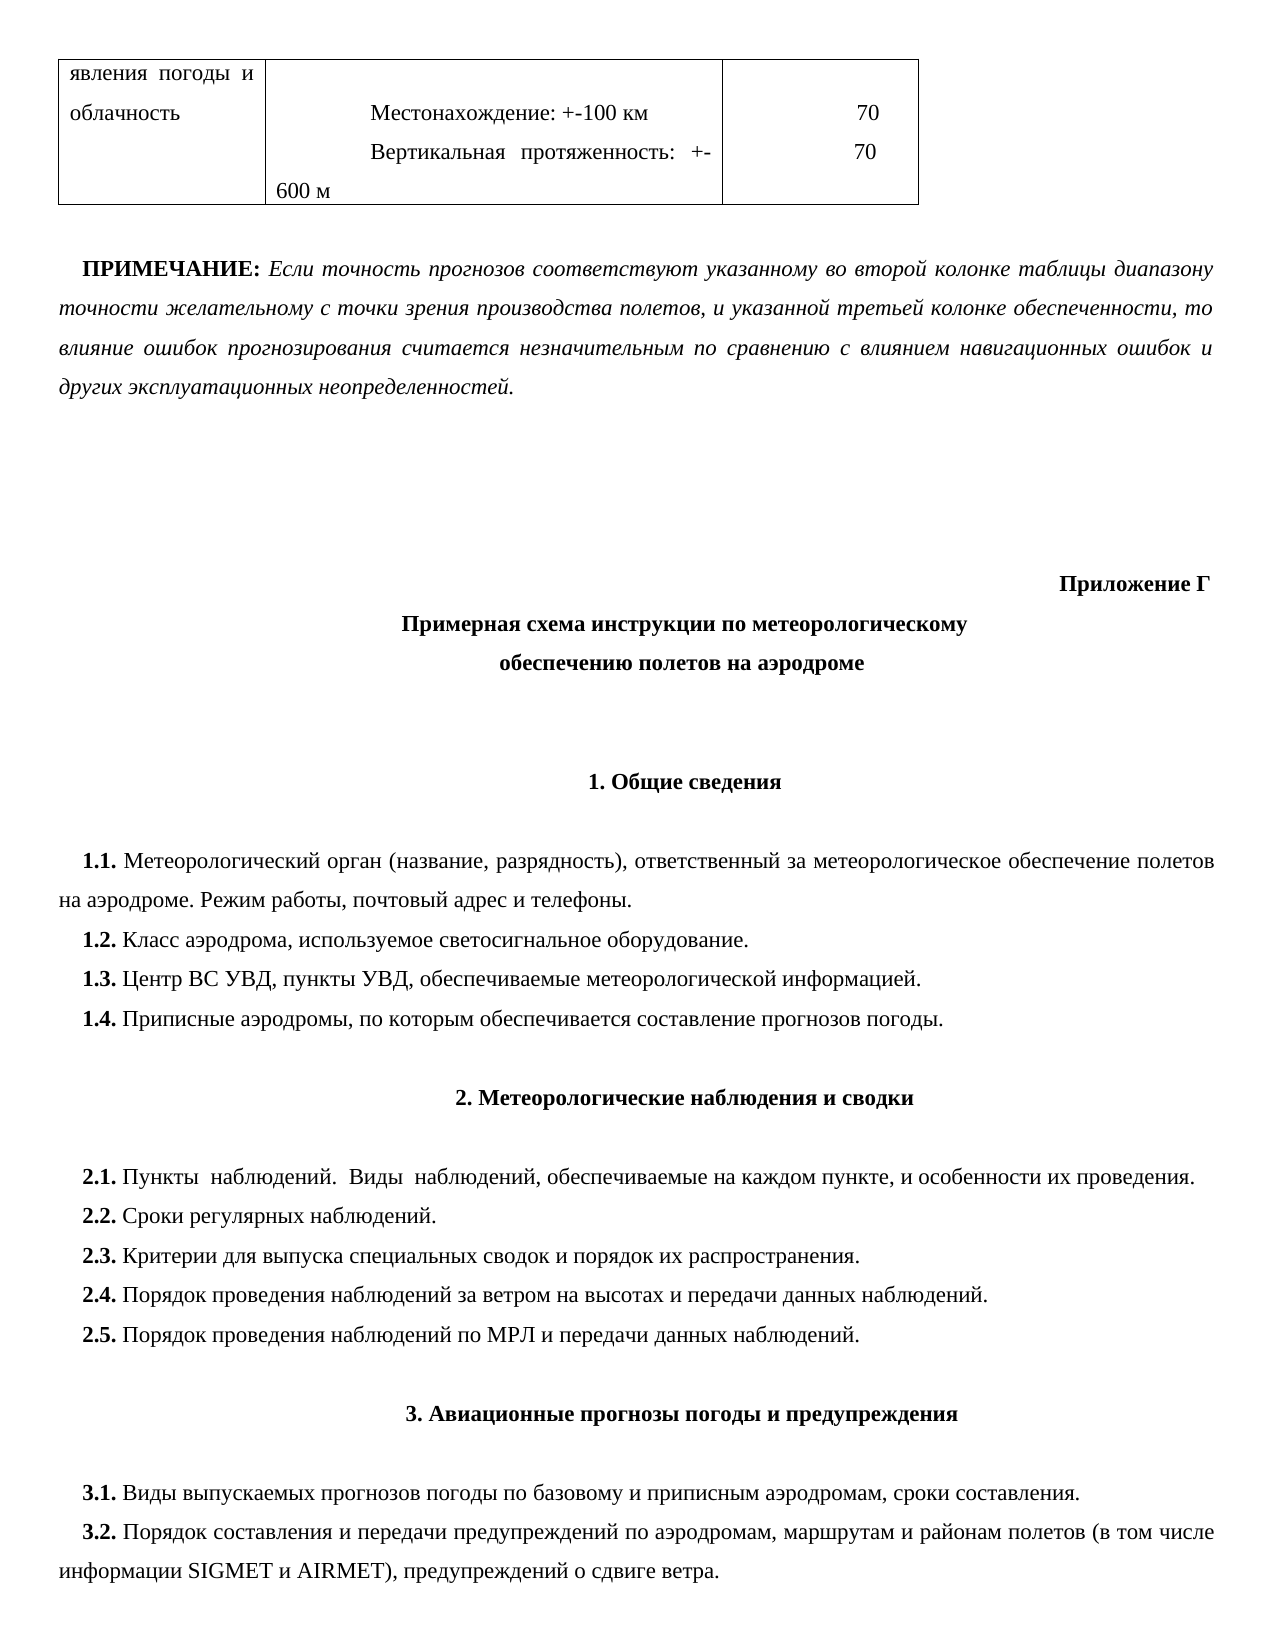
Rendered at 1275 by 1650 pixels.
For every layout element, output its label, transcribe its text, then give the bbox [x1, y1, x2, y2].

text 1.3. Центр ВС УВД, пункты УВД, обеспечиваемые метеорологической информацией. [58, 965, 1216, 992]
text 1.4. Приписные аэродромы, по которым обеспечивается составление прогнозов погоды. [58, 1005, 1216, 1031]
text обеспечению полетов на аэродроме [58, 649, 1216, 676]
text 2.1. Пункты наблюдений. Виды наблюдений, обеспечиваемые на каждом пункте, и особенности их проведения. [58, 1163, 1216, 1189]
table_cell явления погоды и облачность [59, 60, 265, 204]
table_cell Местонахождение: +-100 км Вертикальная протяженность: +-600 м [266, 60, 722, 204]
table_cell 70 70 [723, 60, 918, 204]
text 3.1. Виды выпускаемых прогнозов погоды по базовому и приписным аэродромам, сроки составления. [58, 1478, 1216, 1505]
text 1. Общие сведения [58, 768, 1216, 794]
text 1.2. Класс аэродрома, используемое светосигнальное оборудование. [58, 926, 1216, 952]
text 2.2. Сроки регулярных наблюдений. [58, 1202, 1216, 1228]
text 2.3. Критерии для выпуска специальных сводок и порядок их распространения. [58, 1242, 1216, 1268]
text Примерная схема инструкции по метеорологическому [58, 610, 1216, 636]
text 2. Метеорологические наблюдения и сводки [58, 1084, 1216, 1110]
text 3. Авиационные прогнозы погоды и предупреждения [58, 1399, 1216, 1426]
text Приложение Г [58, 571, 1216, 597]
text 1.1. Метеорологический орган (название, разрядность), ответственный за метеорологическое обеспечение полетов на аэродроме. Режим работы, почтовый адрес и телефоны. [58, 847, 1216, 913]
text ПРИМЕЧАНИЕ: Если точность прогнозов соответствуют указанному во второй колонке таблицы диапазону точности желательному с точки зрения производства полетов, и указанной третьей колонке обеспеченности, то влияние ошибок прогнозирования считается незначительным по сравнению с влиянием навигационных ошибок и других эксплуатационных неопределенностей. [58, 255, 1216, 399]
text 2.5. Порядок проведения наблюдений по МРЛ и передачи данных наблюдений. [58, 1321, 1216, 1347]
text 2.4. Порядок проведения наблюдений за ветром на высотах и передачи данных наблюдений. [58, 1281, 1216, 1307]
text 3.2. Порядок составления и передачи предупреждений по аэродромам, маршрутам и районам полетов (в том числе информации SIGMET и AIRMET), предупреждений о сдвиге ветра. [58, 1518, 1216, 1584]
